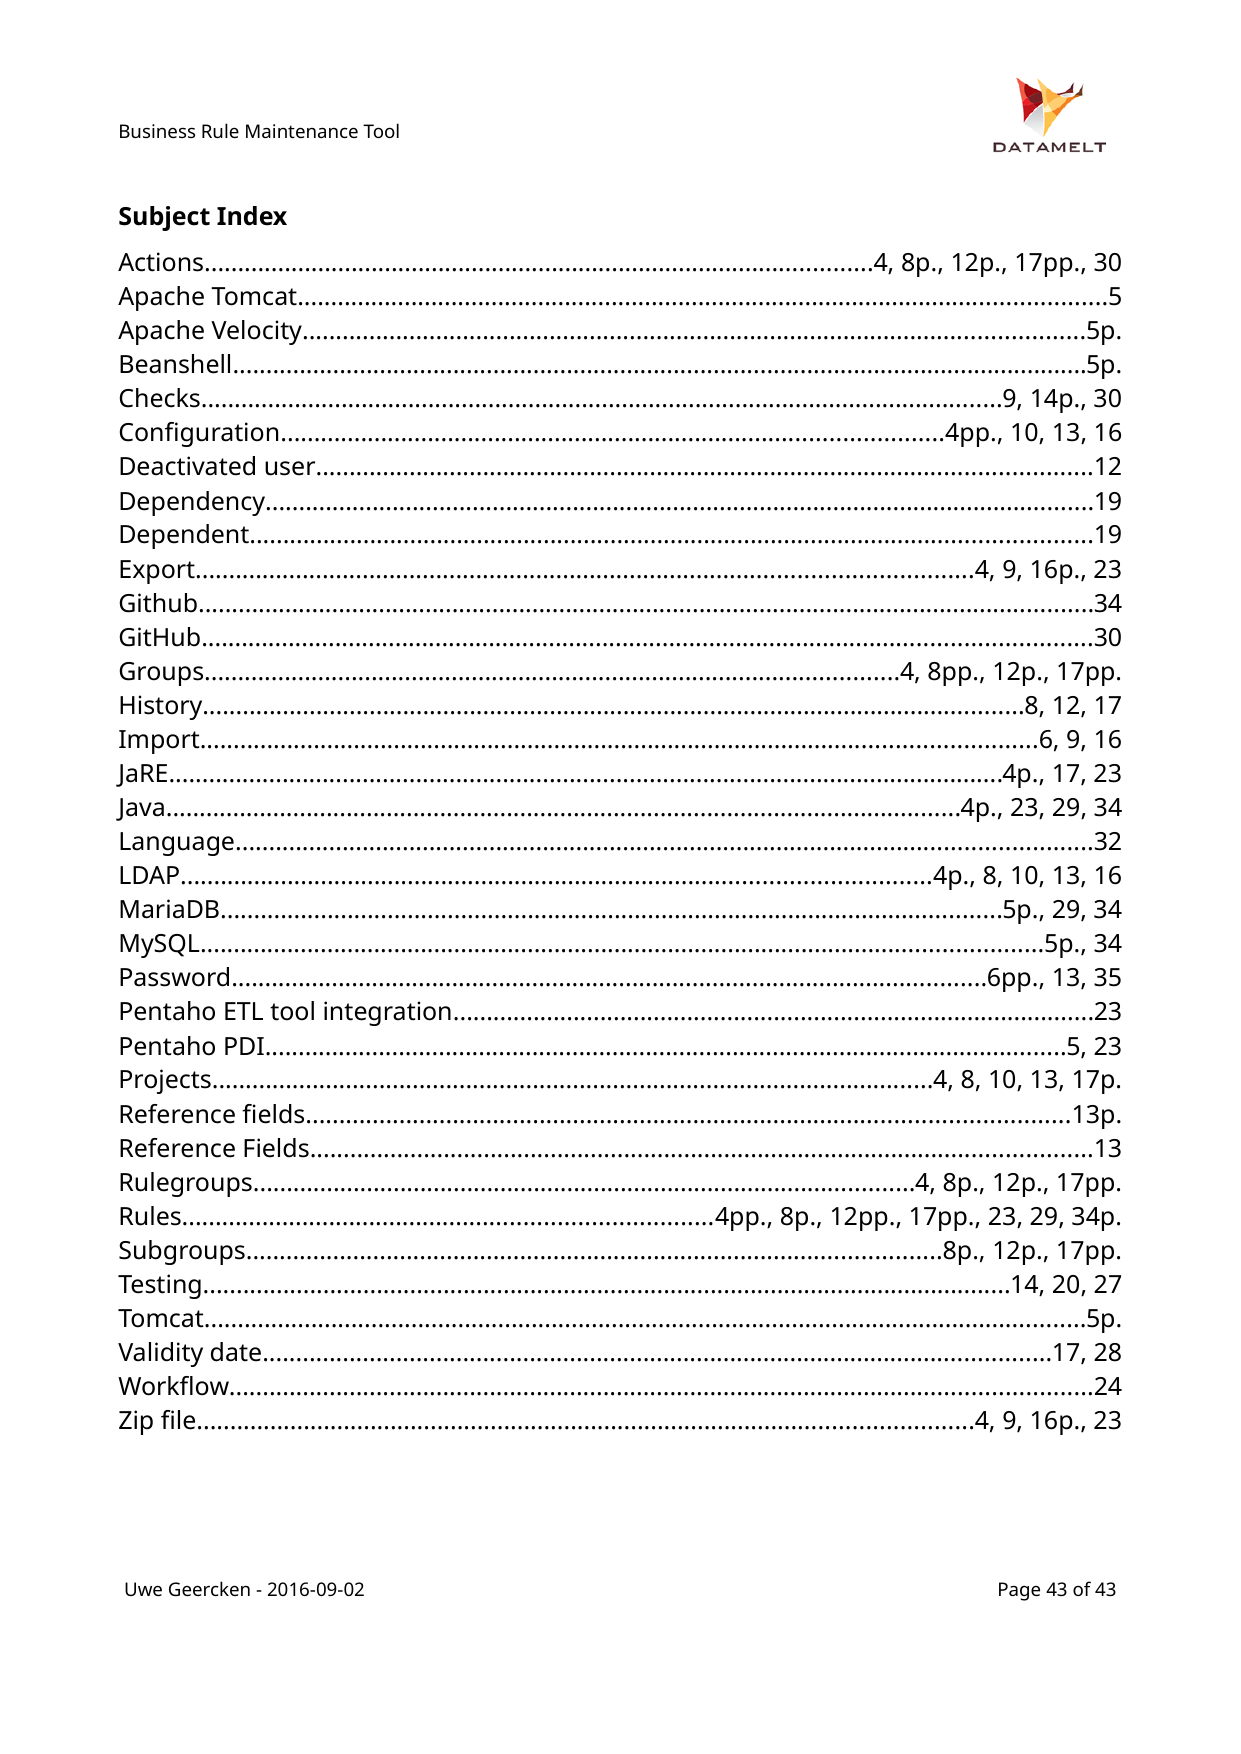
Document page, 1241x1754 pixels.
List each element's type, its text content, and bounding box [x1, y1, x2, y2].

text Configuration 4pp., 10, 13, 16 [118, 415, 1122, 449]
text Rulegroups 4, 8p., 12p., 17pp. [118, 1164, 1122, 1198]
text Import 6, 9, 16 [118, 722, 1122, 756]
text Dependent 19 [118, 517, 1122, 551]
text Checks 9, 14p., 30 [118, 381, 1122, 415]
text MariaDB 5p., 29, 34 [118, 892, 1122, 926]
text Tomcat 5p. [118, 1301, 1122, 1335]
text Reference fields 13p. [118, 1096, 1122, 1130]
text History 8, 12, 17 [118, 687, 1122, 722]
text Validity date 17, 28 [118, 1335, 1122, 1369]
text Reference Fields 13 [118, 1130, 1122, 1164]
text LDAP 4p., 8, 10, 13, 16 [118, 858, 1122, 892]
picture [992, 69, 1107, 160]
text Groups 4, 8pp., 12p., 17pp. [118, 653, 1122, 687]
text Github 34 [118, 585, 1122, 619]
text Java 4p., 23, 29, 34 [118, 790, 1122, 824]
text MySQL 5p., 34 [118, 926, 1122, 960]
text Pentaho PDI 5, 23 [118, 1028, 1122, 1062]
text JaRE 4p., 17, 23 [118, 756, 1122, 790]
text Workflow 24 [118, 1369, 1122, 1403]
text Pentaho ETL tool integration 23 [118, 994, 1122, 1028]
text Apache Tomcat 5 [118, 279, 1122, 313]
text Subgroups 8p., 12p., 17pp. [118, 1232, 1122, 1267]
text Apache Velocity 5p. [118, 313, 1122, 347]
text Zip file 4, 9, 16p., 23 [118, 1403, 1122, 1437]
text GitHub 30 [118, 619, 1122, 653]
text Beanshell 5p. [118, 347, 1122, 381]
subtitle Subject Index [118, 198, 1122, 232]
text Actions 4, 8p., 12p., 17pp., 30 [118, 245, 1122, 279]
text Testing 14, 20, 27 [118, 1267, 1122, 1301]
text Dependency 19 [118, 483, 1122, 517]
text Export 4, 9, 16p., 23 [118, 551, 1122, 585]
text Language 32 [118, 824, 1122, 858]
text Password 6pp., 13, 35 [118, 960, 1122, 994]
text Rules 4pp., 8p., 12pp., 17pp., 23, 29, 34p. [118, 1198, 1122, 1232]
text Deactivated user 12 [118, 449, 1122, 483]
text Projects 4, 8, 10, 13, 17p. [118, 1062, 1122, 1096]
